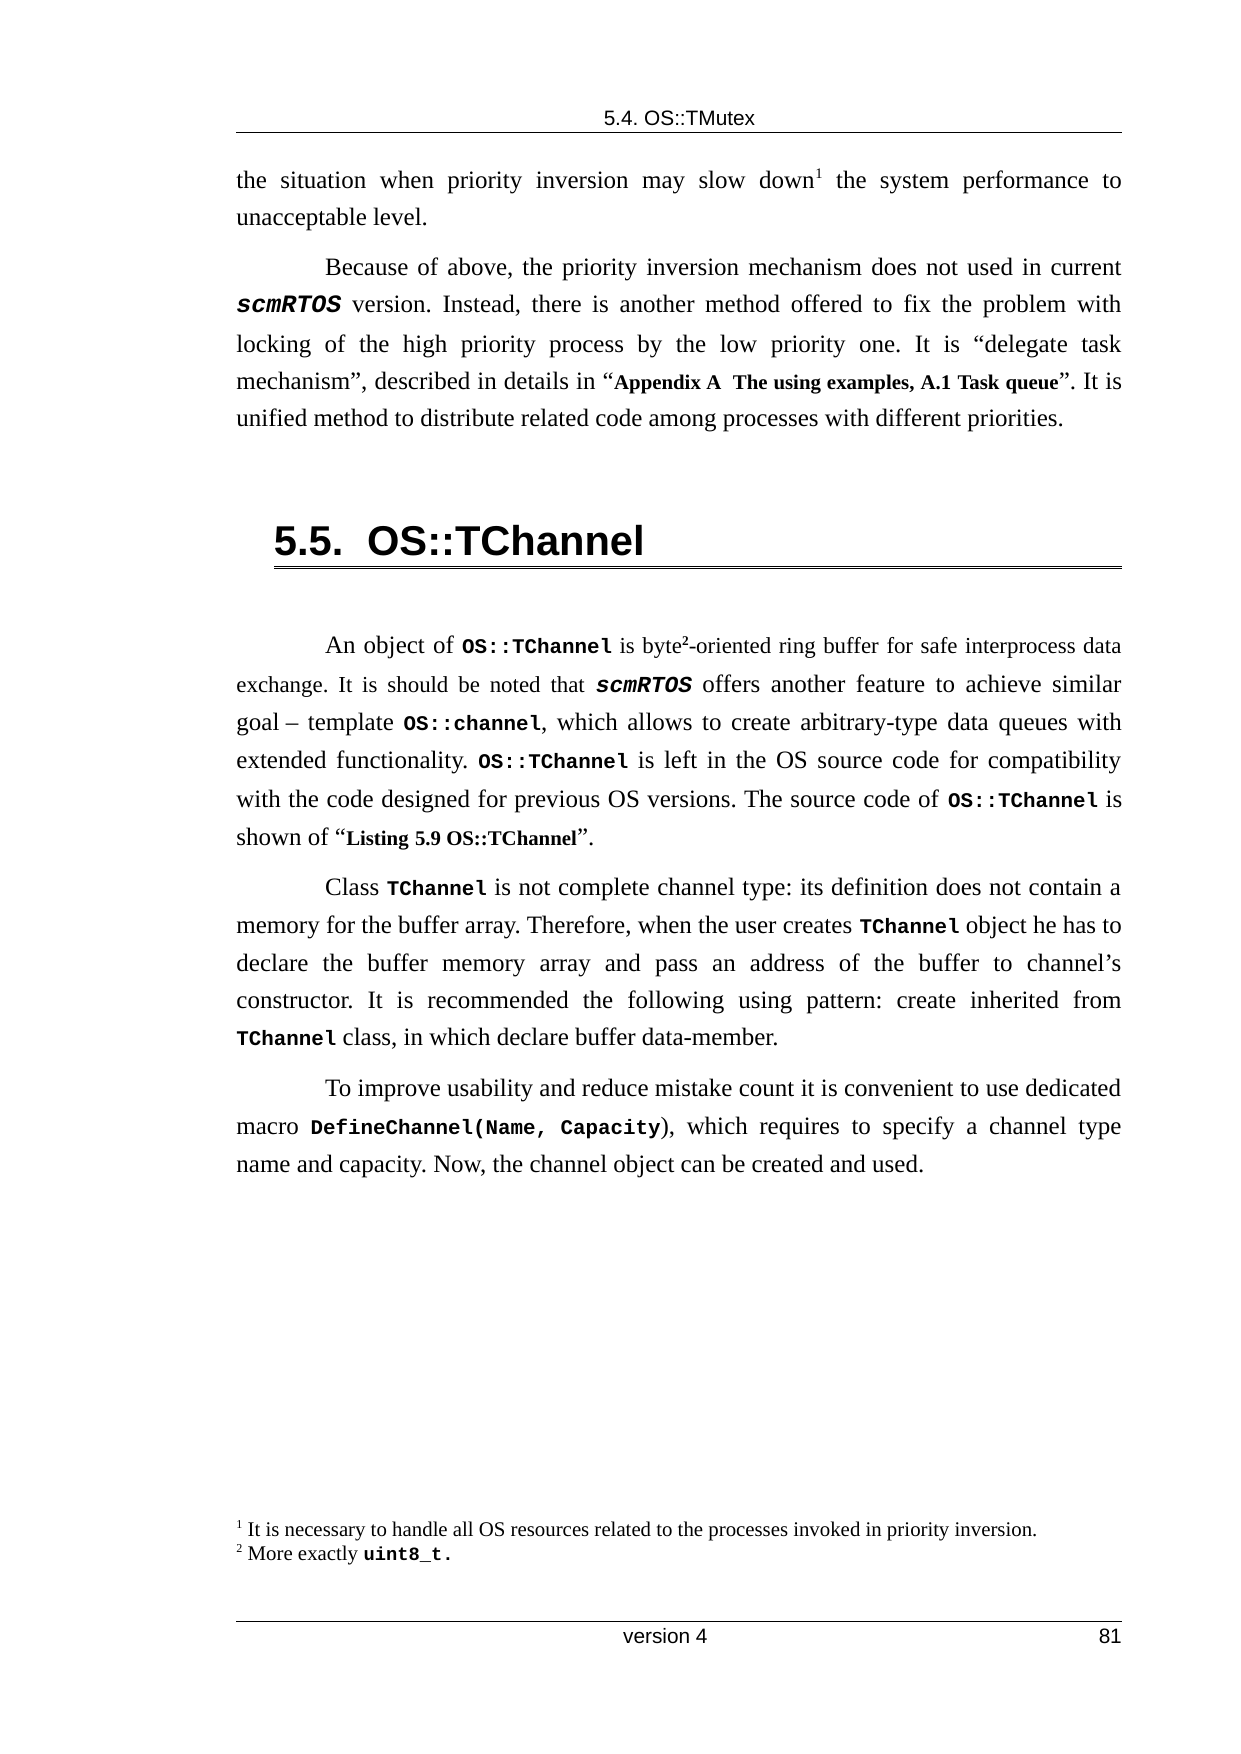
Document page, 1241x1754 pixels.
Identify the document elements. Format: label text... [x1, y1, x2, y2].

text Because of above, the priority inversion mechanism does not used in current scmRTOS version. Instead, there is another method offered to fix the problem with locking of the high priority process by the low priority one. It is “delegate task mechanism”, described in details in “Appendix A ​ The using examples, A.1 Task queue”. It is unified method to distribute related code among processes with different priorities. [236, 252, 1122, 432]
subtitle OS::TChannel [274, 516, 1122, 566]
text the situation when priority inversion may slow down the system performance to unacceptable level. [236, 165, 1122, 231]
text To improve usability and reduce mistake count it is convenient to use dedicated macro DefineChannel(Name, Capacity), which requires to specify a channel type name and capacity. Now, the channel object can be created and used. [236, 1073, 1122, 1178]
text It is necessary to handle all OS resources related to the processes invoked in priority inversion. [236, 1517, 1122, 1541]
text An object of OS::TChannel is byte-oriented ring buffer for safe interprocess data exchange. It is should be noted that scmRTOS offers another feature to achieve similar goal – template OS::channel, which allows to create arbitrary-type data queues with extended functionality. OS::TChannel is left in the OS source code for compatibility with the code designed for previous OS versions. The source code of OS::TChannel is shown of “Listing 5.9 OS::TChannel”. [236, 631, 1122, 851]
text More exactly uint8_t. [236, 1541, 1122, 1566]
text Class TChannel is not complete channel type: its definition does not contain a memory for the buffer array. Therefore, when the user creates TChannel object he has to declare the buffer memory array and pass an address of the buffer to channel’s constructor. It is recommended the following using pattern: create inherited from TChannel class, in which declare buffer data-member. [236, 872, 1122, 1052]
